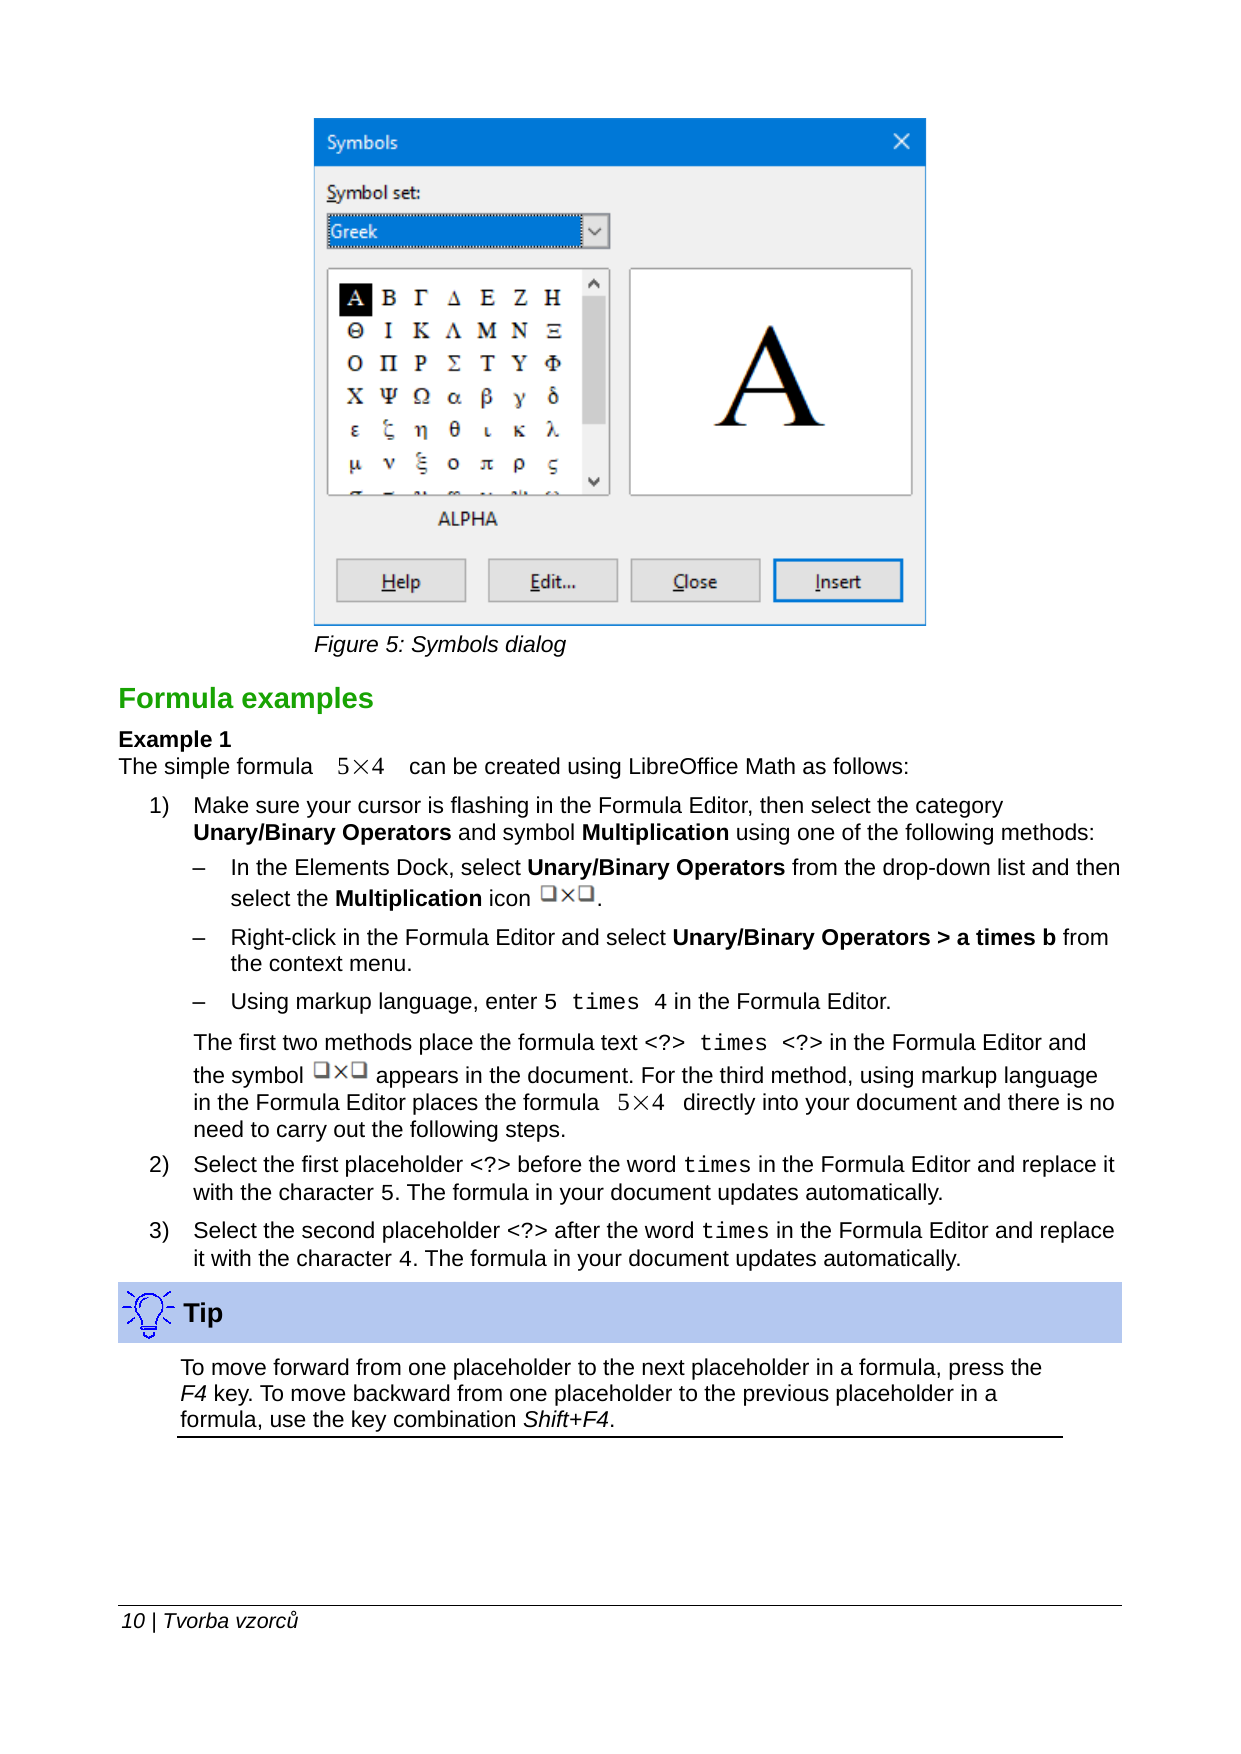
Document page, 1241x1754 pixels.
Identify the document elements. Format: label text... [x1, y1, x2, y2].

picture [537, 880, 597, 907]
list The first two methods place the formula text <?> times <?> in the Formula Editor and the symbol appears in the document. For the third method, using markup language in the Formula Editor places the formuladirectly into your document and there is no need to carry out the following steps. [169, 1029, 1122, 1142]
picture [119, 1283, 179, 1343]
text The simple formula can be created using LibreOffice Math as follows: [118, 752, 1122, 780]
list In the Elements Dock, select Unary/Binary Operators from the drop-down list and then select the Multiplication icon . [192, 854, 1122, 912]
list Right-click in the Formula Editor and select Unary/Binary Operators > a times b from the context menu. [192, 924, 1122, 976]
list Using markup language, enter 5 times 4 in the Formula Editor. [192, 988, 1122, 1017]
subtitle Formula examples [118, 681, 1122, 714]
picture [313, 118, 927, 626]
list Make sure your cursor is flashing in the Formula Editor, then select the category Unary/Binary Operators and symbol Multiplication using one of the following methods: [169, 792, 1122, 845]
text To move forward from one placeholder to the next placeholder in a formula, press the F4 key. To move backward from one placeholder to the previous placeholder in a formula, use the key combination Shift+F4. [177, 1351, 1063, 1436]
subtitle Tip [118, 1282, 1122, 1343]
text Example 1 [118, 726, 1122, 752]
text Figure 5: Symbols dialog [314, 626, 926, 657]
list Select the first placeholder <?> before the word times in the Formula Editor and replace it with the character 5. The formula in your document updates automatically. [169, 1151, 1122, 1208]
list Select the second placeholder <?> after the word times in the Formula Editor and replace it with the character 4. The formula in your document updates automatically. [169, 1217, 1122, 1273]
picture [310, 1057, 370, 1084]
